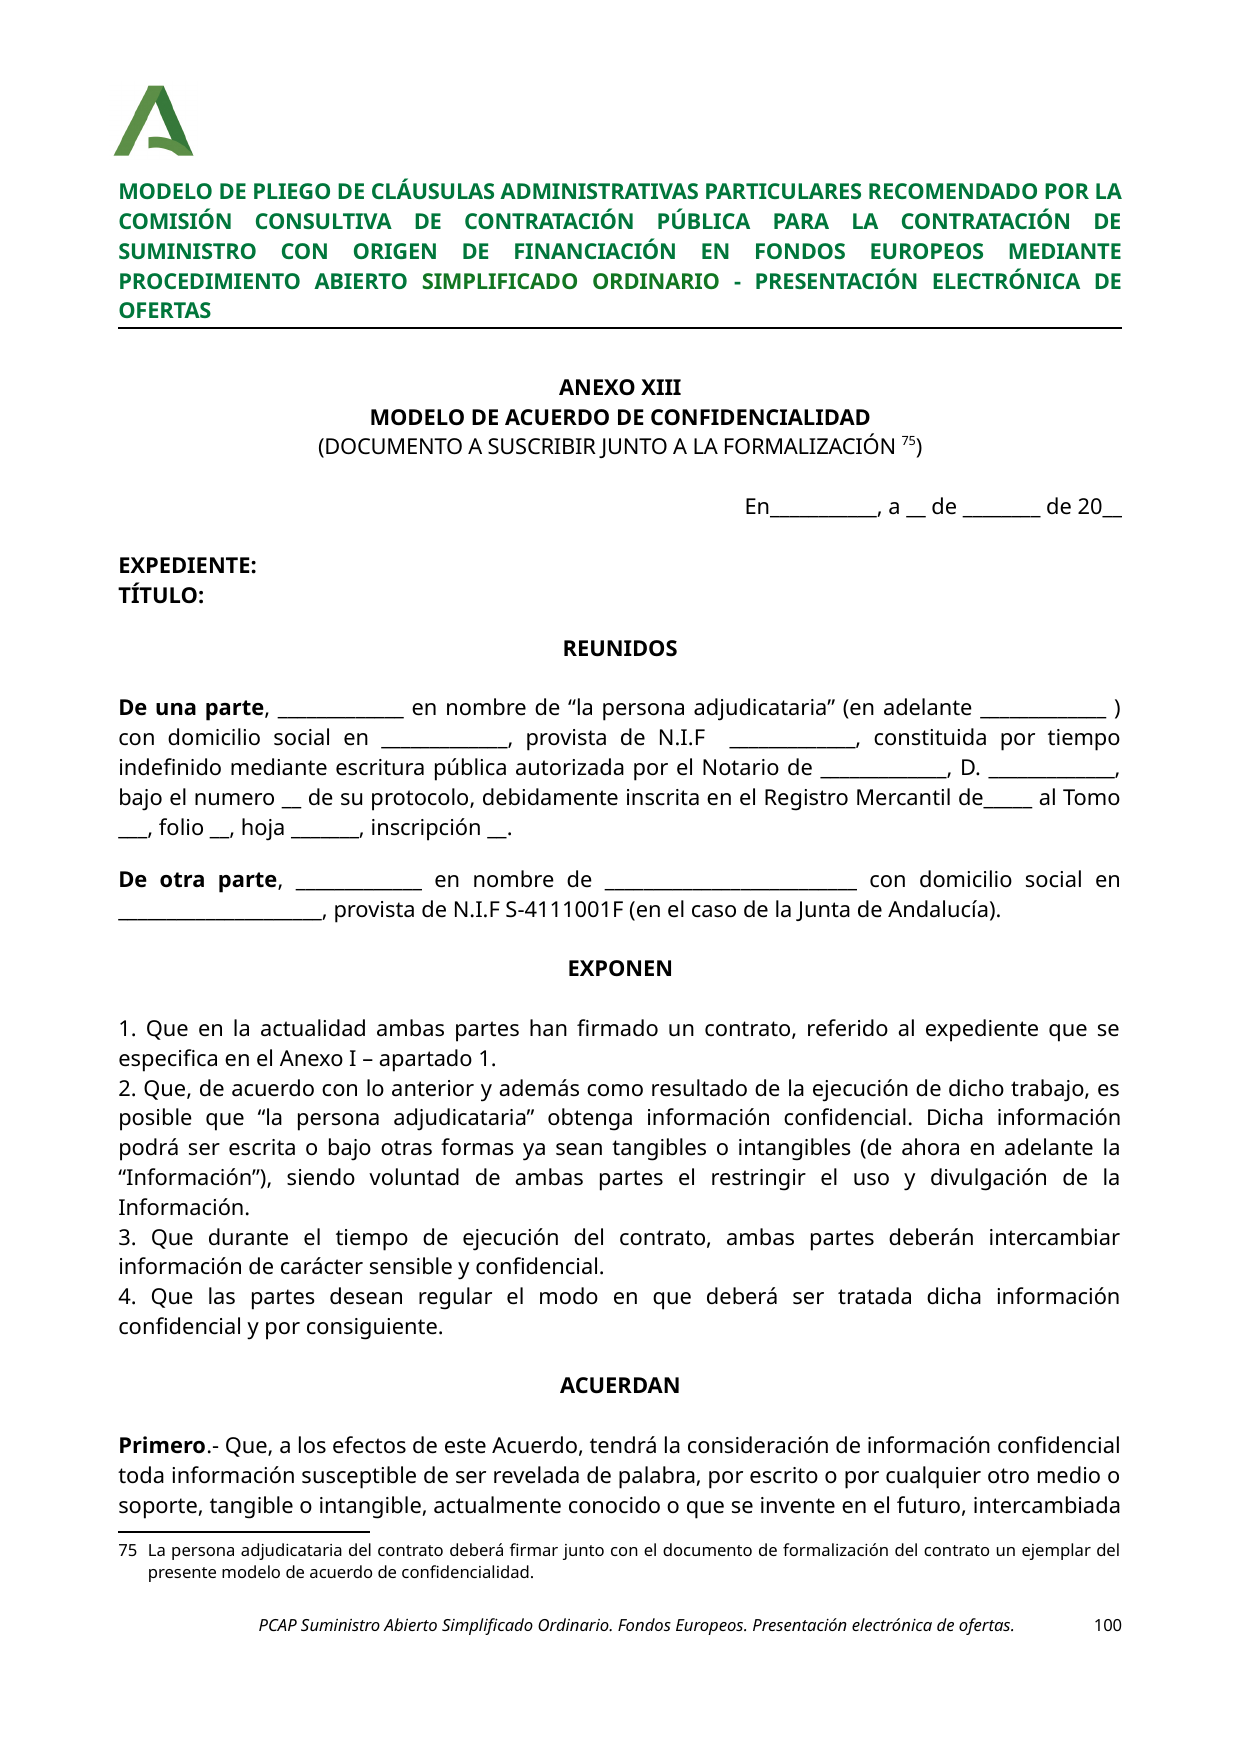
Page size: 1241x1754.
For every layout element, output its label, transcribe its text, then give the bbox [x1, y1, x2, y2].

text EXPEDIENTE: [118, 551, 1122, 580]
text 1. Que en la actualidad ambas partes han firmado un contrato, referido al expediente que se especifica en el Anexo I – apartado 1. [118, 1013, 1122, 1073]
text EXPONEN [118, 953, 1122, 983]
text De una parte, _____________ en nombre de “la persona adjudicataria” (en adelante _____________ ) con domicilio social en _____________, provista de N.I.F _____________, constituida por tiempo indefinido mediante escritura pública autorizada por el Notario de _____________, D. _____________, bajo el numero __ de su protocolo, debidamente inscrita en el Registro Mercantil de_____ al Tomo ___, folio __, hoja _______, inscripción __. [118, 692, 1122, 841]
text REUNIDOS [118, 633, 1122, 663]
text La persona adjudicataria del contrato deberá firmar junto con el documento de formalización del contrato un ejemplar del presente modelo de acuerdo de confidencialidad. [118, 1538, 1122, 1584]
text 4. Que las partes desean regular el modo en que deberá ser tratada dicha información confidencial y por consiguiente. [118, 1281, 1122, 1341]
text (DOCUMENTO A SUSCRIBIR JUNTO A LA FORMALIZACIÓN ) [118, 431, 1122, 461]
text Primero.- Que, a los efectos de este Acuerdo, tendrá la consideración de información confidencial toda información susceptible de ser revelada de palabra, por escrito o por cualquier otro medio o soporte, tangible o intangible, actualmente conocido o que se invente en el futuro, intercambiada [118, 1430, 1122, 1519]
text De otra parte, _____________ en nombre de __________________________ con domicilio social en _____________________, provista de N.I.F S-4111001F (en el caso de la Junta de Andalucía). [118, 864, 1122, 924]
text 3. Que durante el tiempo de ejecución del contrato, ambas partes deberán intercambiar información de carácter sensible y confidencial. [118, 1222, 1122, 1281]
text En___________, a __ de ________ de 20__ [118, 491, 1122, 521]
picture [109, 81, 198, 160]
text TÍTULO: [118, 580, 1122, 610]
text 2. Que, de acuerdo con lo anterior y además como resultado de la ejecución de dicho trabajo, es posible que “la persona adjudicataria” obtenga información confidencial. Dicha información podrá ser escrita o bajo otras formas ya sean tangibles o intangibles (de ahora en adelante la “Información”), siendo voluntad de ambas partes el restringir el uso y divulgación de la Información. [118, 1073, 1122, 1222]
text MODELO DE ACUERDO DE CONFIDENCIALIDAD [118, 402, 1122, 431]
text MODELO DE PLIEGO DE CLÁUSULAS ADMINISTRATIVAS PARTICULARES RECOMENDADO POR LA COMISIÓN CONSULTIVA DE CONTRATACIÓN PÚBLICA PARA LA CONTRATACIÓN DE SUMINISTRO CON ORIGEN DE FINANCIACIÓN EN FONDOS EUROPEOS MEDIANTE PROCEDIMIENTO ABIERTO SIMPLIFICADO ORDINARIO - PRESENTACIÓN ELECTRÓNICA DE OFERTAS [118, 176, 1122, 327]
text ANEXO XIII [118, 372, 1122, 402]
text ACUERDAN [118, 1371, 1122, 1400]
